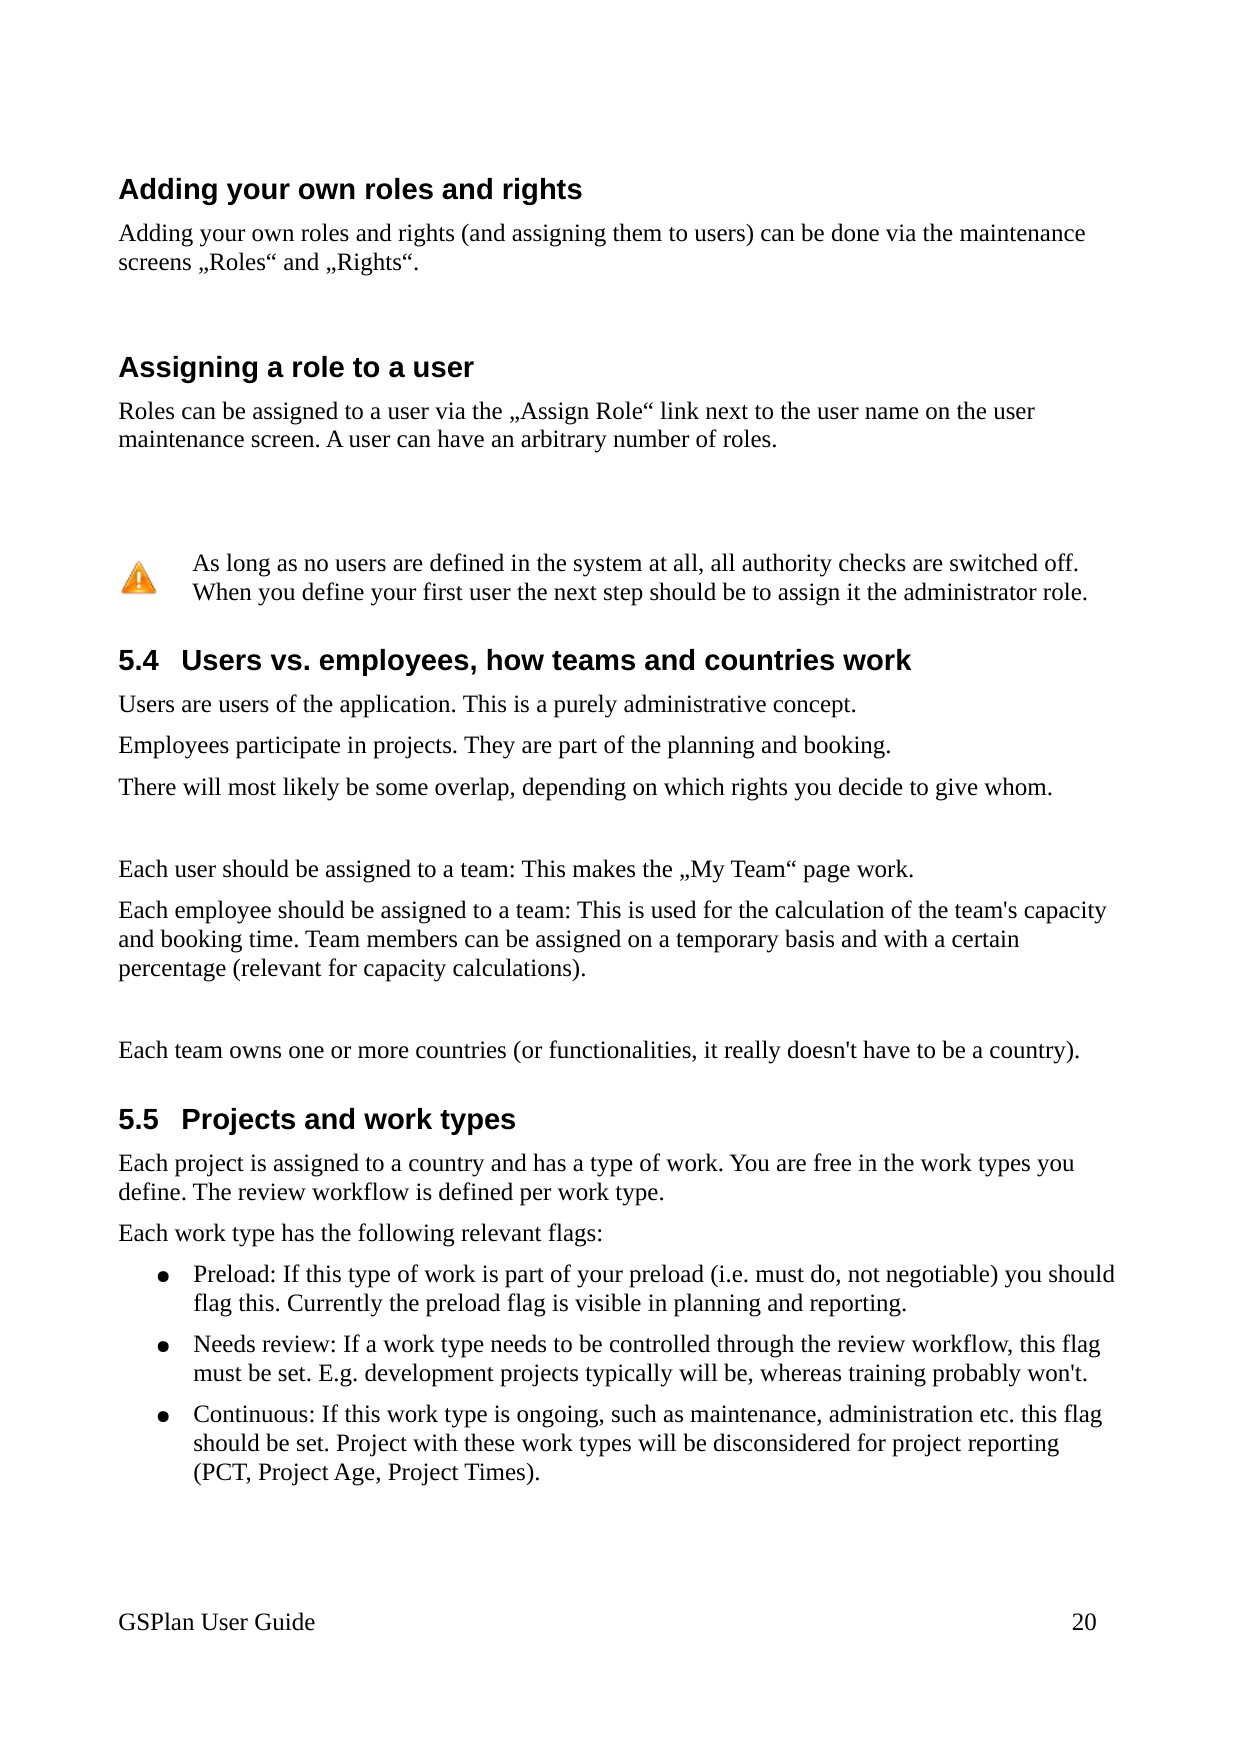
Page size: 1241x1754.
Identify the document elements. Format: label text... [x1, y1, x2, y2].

text Each employee should be assigned to a team: This is used for the calculation of the team's capacity and booking time. Team members can be assigned on a temporary basis and with a certain percentage (relevant for capacity calculations). [118, 896, 1122, 982]
text Each project is assigned to a country and has a type of work. You are free in the work types you define. The review workflow is defined per work type. [118, 1148, 1122, 1205]
list Continuous: If this work type is ongoing, such as maintenance, administration etc. this flag should be set. Project with these work types will be disconsidered for project reporting (PCT, Project Age, Project Times). [156, 1399, 1122, 1485]
text There will most likely be some overlap, depending on which rights you decide to give whom. [118, 772, 1122, 801]
text Adding your own roles and rights (and assigning them to users) can be done via the maintenance screens „Roles“ and „Rights“. [118, 218, 1122, 275]
subtitle Projects and work types [118, 1102, 1122, 1135]
text Roles can be assigned to a user via the „Assign Role“ link next to the user name on the user maintenance screen. A user can have an arbitrary number of roles. [118, 396, 1122, 453]
picture [121, 560, 157, 596]
text Employees participate in projects. They are part of the planning and booking. [118, 731, 1122, 759]
subtitle Assigning a role to a user [118, 350, 1122, 383]
list Preload: If this type of work is part of your preload (i.e. must do, not negotiable) you should flag this. Currently the preload flag is visible in planning and reporting. [156, 1259, 1122, 1317]
text Each user should be assigned to a team: This makes the „My Team“ page work. [118, 854, 1122, 883]
subtitle Users vs. employees, how teams and countries work [118, 643, 1122, 677]
text Each team owns one or more countries (or functionalities, it really doesn't have to be a country). [118, 1036, 1122, 1064]
subtitle Adding your own roles and rights [118, 172, 1122, 205]
text Users are users of the application. This is a purely administrative concept. [118, 689, 1122, 718]
list Needs review: If a work type needs to be controlled through the review workflow, this flag must be set. E.g. development projects typically will be, whereas training probably won't. [156, 1329, 1122, 1387]
text As long as no users are defined in the system at all, all authority checks are switched off. When you define your first user the next step should be to assign it the administrator role. [192, 548, 1122, 606]
text Each work type has the following relevant flags: [118, 1218, 1122, 1247]
